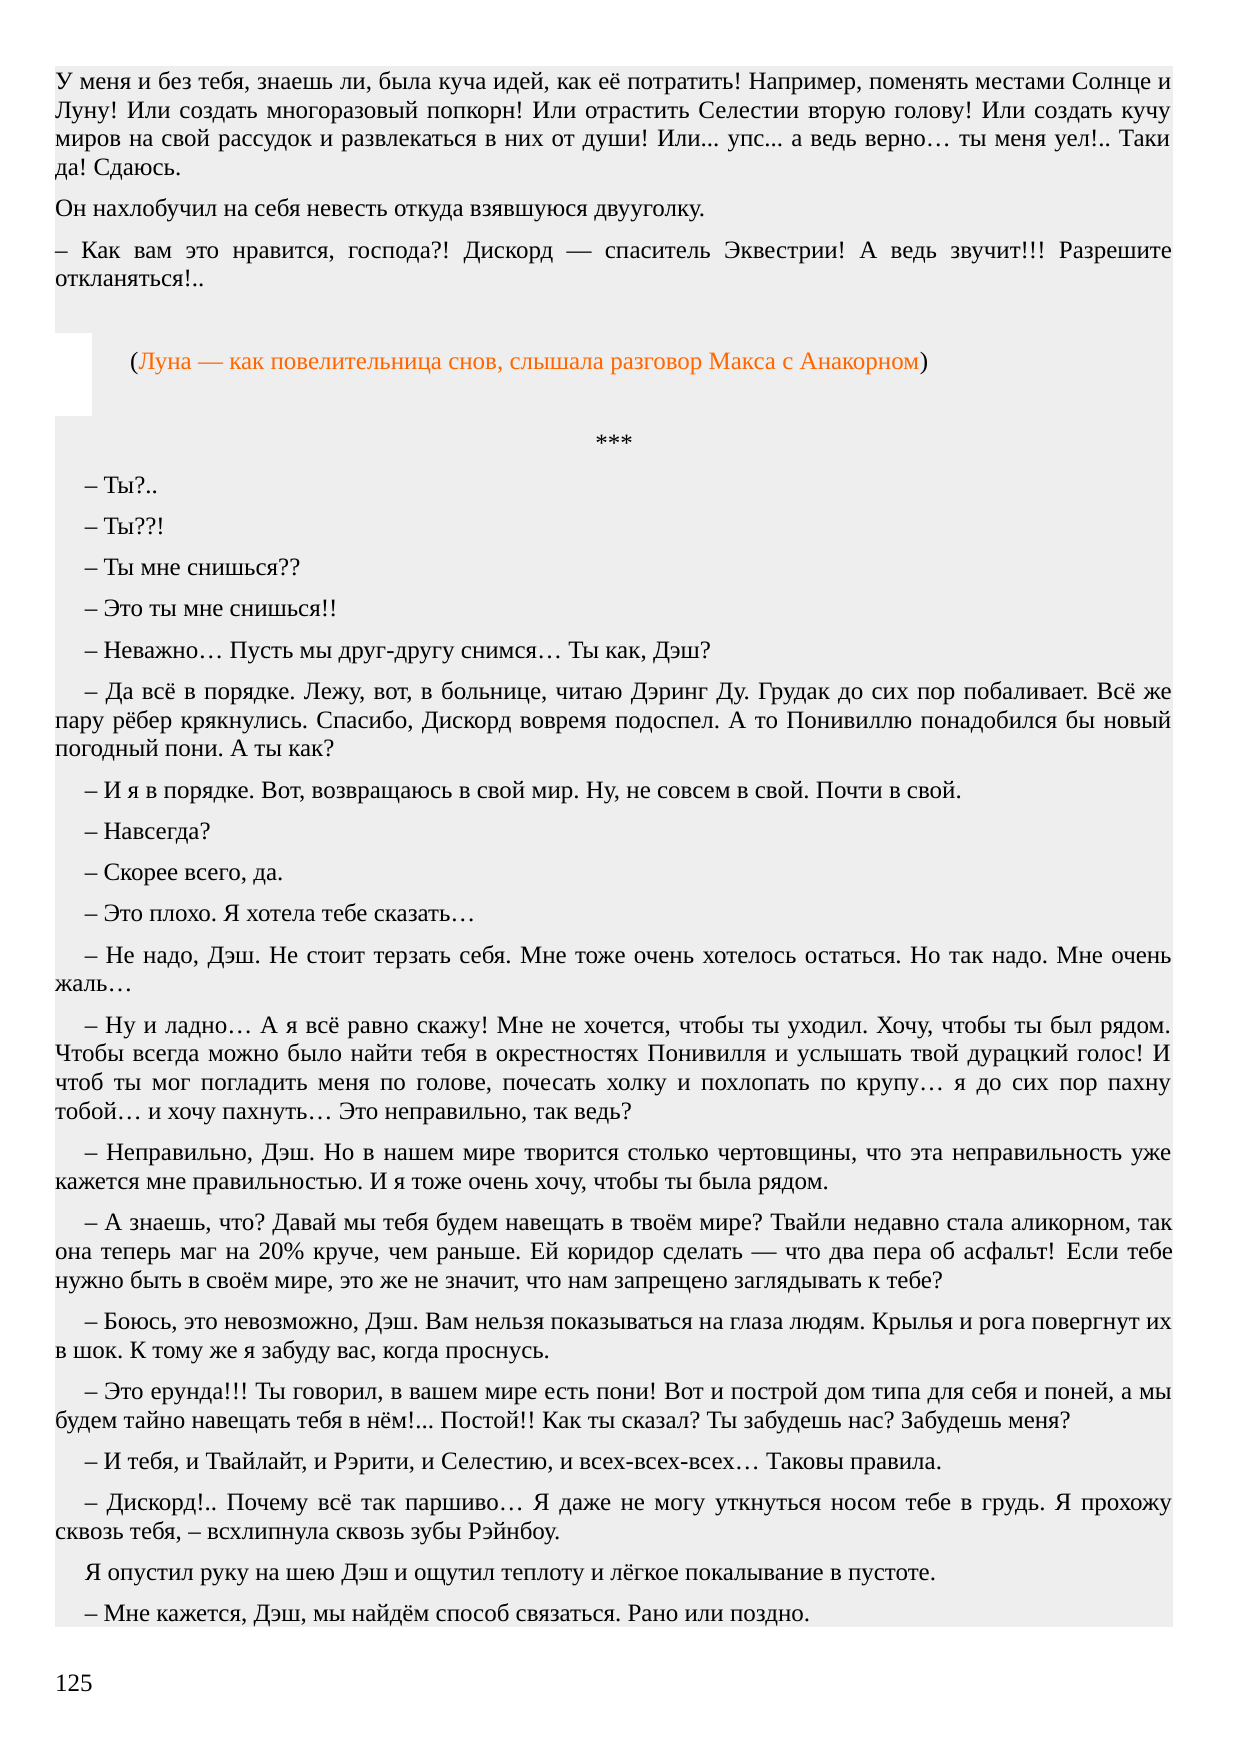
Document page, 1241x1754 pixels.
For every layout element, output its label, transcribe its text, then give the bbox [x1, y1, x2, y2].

text – Дискорд!.. Почему всё так паршиво… Я даже не могу уткнуться носом тебе в грудь. Я прохожу сквозь тебя, – всхлипнула сквозь зубы Рэйнбоу. [55, 1487, 1173, 1545]
text *** [55, 428, 1173, 457]
text – Это ты мне снишься!! [55, 593, 1173, 622]
text – А знаешь, что? Давай мы тебя будем навещать в твоём мире? Твайли недавно стала аликорном, так она теперь маг на 20% круче, чем раньше. Ей коридор сделать — что два пера об асфальт! Если тебе нужно быть в своём мире, это же не значит, что нам запрещено заглядывать к тебе? [55, 1207, 1173, 1293]
text – Ты?.. [55, 470, 1173, 498]
text Я опустил руку на шею Дэш и ощутил теплоту и лёгкое покалывание в пустоте. [55, 1557, 1173, 1586]
text – И тебя, и Твайлайт, и Рэрити, и Селестию, и всех-всех-всех… Таковы правила. [55, 1446, 1173, 1475]
text У меня и без тебя, знаешь ли, была куча идей, как её потратить! Например, поменять местами Солнце и Луну! Или создать многоразовый попкорн! Или отрастить Селестии вторую голову! Или создать кучу миров на свой рассудок и развлекаться в них от души! Или... упс... а ведь верно… ты меня уел!.. Таки да! Сдаюсь. [55, 66, 1173, 181]
text – Это плохо. Я хотела тебе сказать… [55, 898, 1173, 927]
text – Как вам это нравится, господа?! Дискорд — спаситель Эквестрии! А ведь звучит!!! Разрешите откланяться!.. [55, 235, 1173, 292]
text – Не надо, Дэш. Не стоит терзать себя. Мне тоже очень хотелось остаться. Но так надо. Мне очень жаль… [55, 940, 1173, 997]
text – Это ерунда!!! Ты говорил, в вашем мире есть пони! Вот и построй дом типа для себя и поней, а мы будем тайно навещать тебя в нём!... Постой!! Как ты сказал? Ты забудешь нас? Забудешь меня? [55, 1376, 1173, 1433]
text – Ты??! [55, 511, 1173, 540]
text – Навсегда? [55, 816, 1173, 845]
text – Да всё в порядке. Лежу, вот, в больнице, читаю Дэринг Ду. Грудак до сих пор побаливает. Всё же пару рёбер крякнулись. Спасибо, Дискорд вовремя подоспел. А то Понивиллю понадобился бы новый погодный пони. А ты как? [55, 676, 1173, 762]
text – Неважно… Пусть мы друг-другу снимся… Ты как, Дэш? [55, 635, 1173, 663]
list (Луна — как повелительница снов, слышала разговор Макса с Анакорном) [92, 346, 1173, 375]
text – Ну и ладно… А я всё равно скажу! Мне не хочется, чтобы ты уходил. Хочу, чтобы ты был рядом. Чтобы всегда можно было найти тебя в окрестностях Понивилля и услышать твой дурацкий голос! И чтоб ты мог погладить меня по голове, почесать холку и похлопать по крупу… я до сих пор пахну тобой… и хочу пахнуть… Это неправильно, так ведь? [55, 1010, 1173, 1125]
text – Ты мне снишься?? [55, 552, 1173, 581]
text – Скорее всего, да. [55, 857, 1173, 886]
text – И я в порядке. Вот, возвращаюсь в свой мир. Ну, не совсем в свой. Почти в свой. [55, 775, 1173, 803]
text – Неправильно, Дэш. Но в нашем мире творится столько чертовщины, что эта неправильность уже кажется мне правильностью. И я тоже очень хочу, чтобы ты была рядом. [55, 1137, 1173, 1195]
text – Боюсь, это невозможно, Дэш. Вам нельзя показываться на глаза людям. Крылья и рога повергнут их в шок. К тому же я забуду вас, когда проснусь. [55, 1306, 1173, 1363]
text Он нахлобучил на себя невесть откуда взявшуюся двууголку. [55, 193, 1173, 222]
text – Мне кажется, Дэш, мы найдём способ связаться. Рано или поздно. [55, 1598, 1173, 1627]
